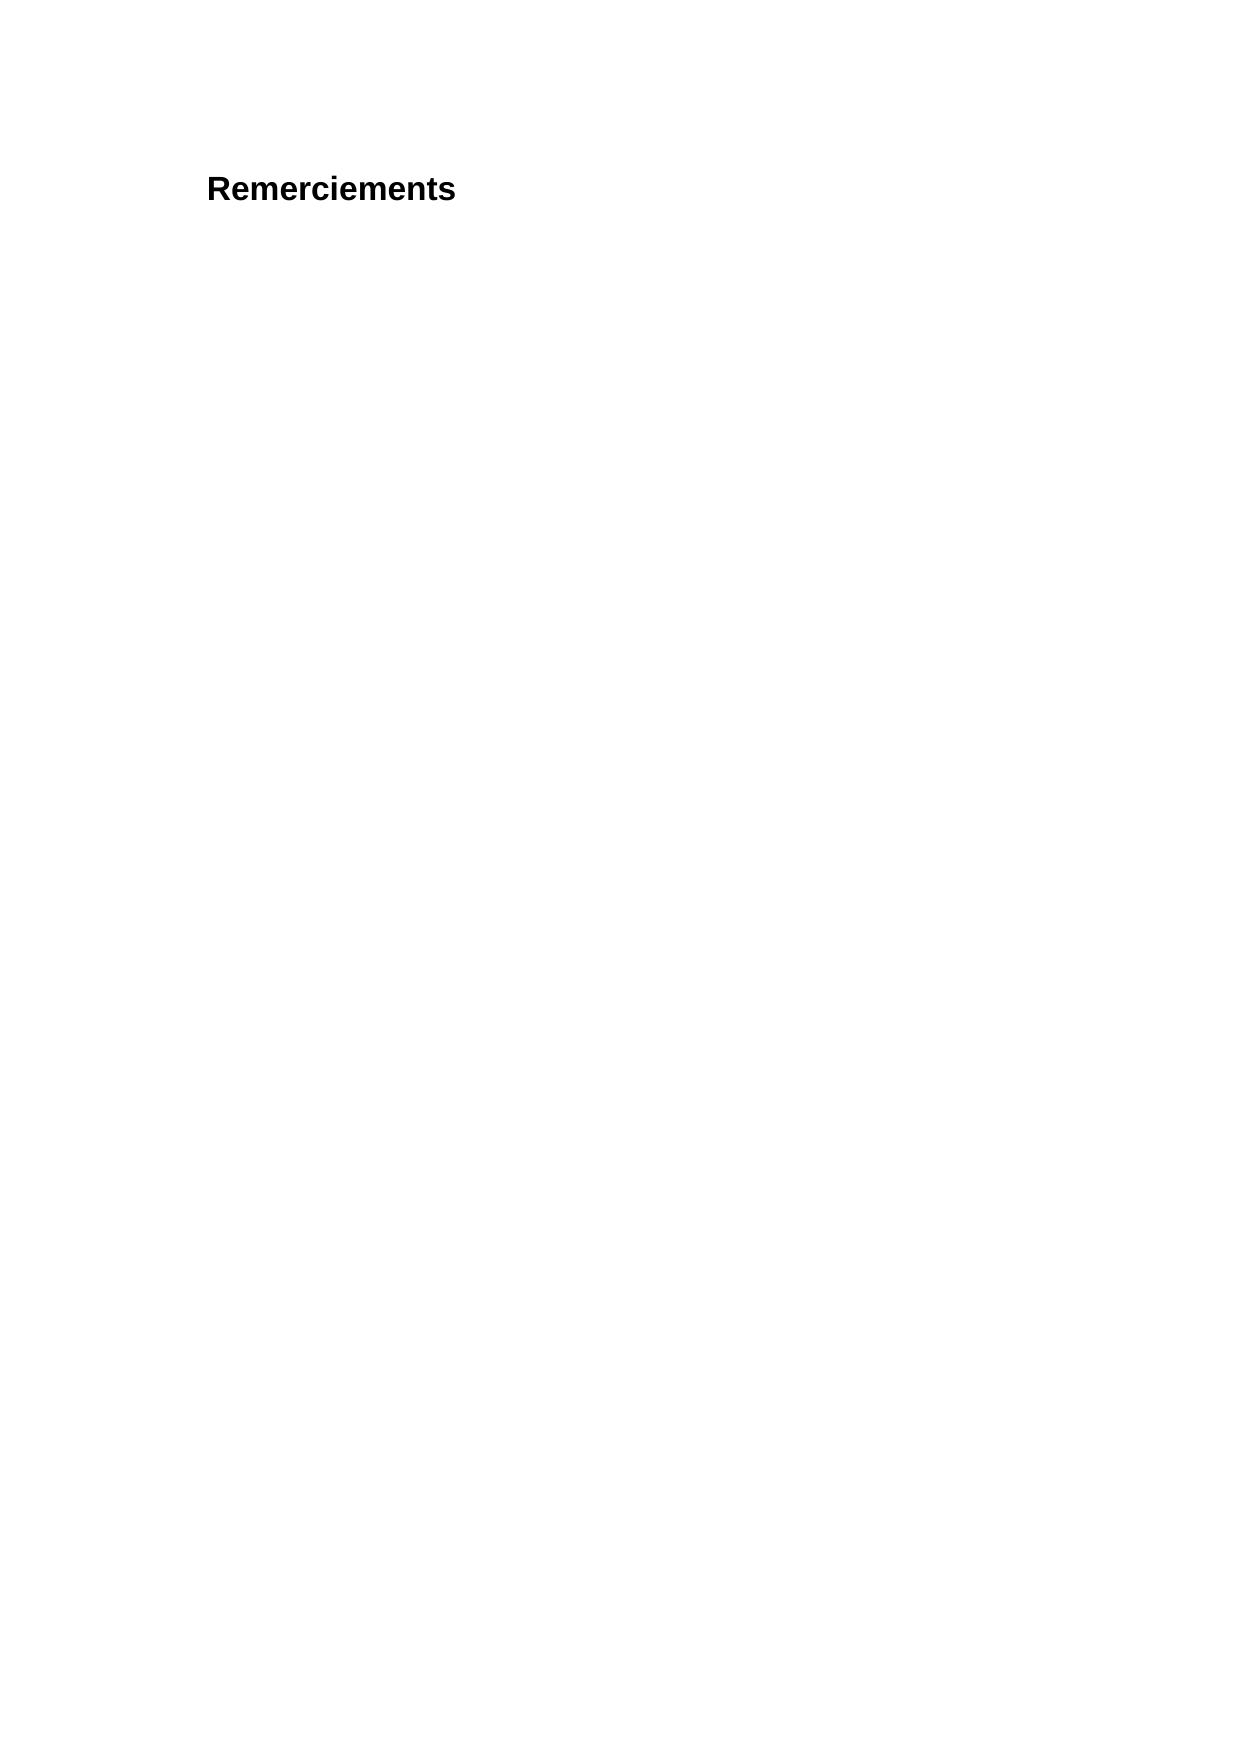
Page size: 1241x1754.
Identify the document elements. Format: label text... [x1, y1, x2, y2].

subtitle Remerciements [207, 168, 1093, 207]
